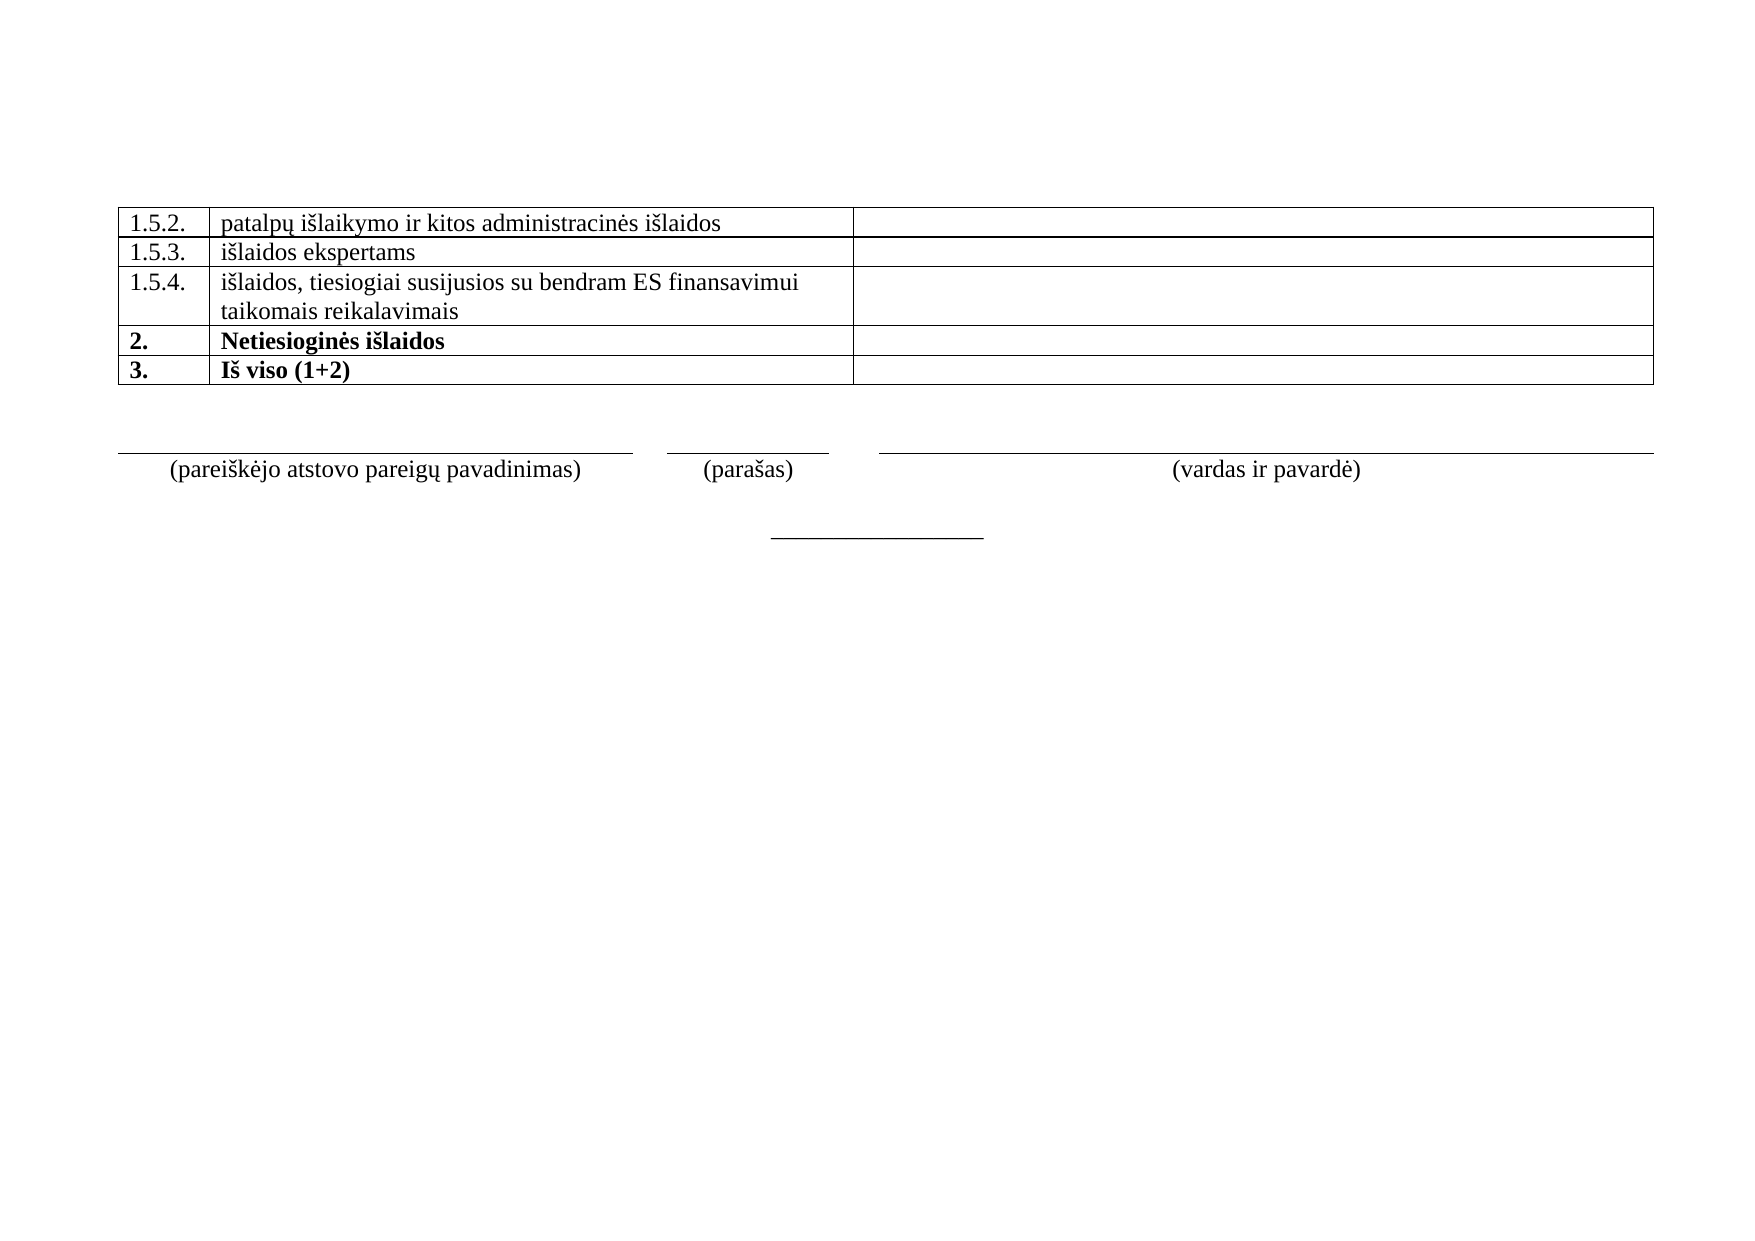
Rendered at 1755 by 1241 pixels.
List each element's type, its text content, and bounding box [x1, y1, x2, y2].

table_cell 1.5.2. [119, 208, 209, 236]
table_cell išlaidos ekspertams [210, 238, 853, 266]
table_header [118, 414, 632, 453]
table_cell [633, 453, 667, 484]
table_cell (pareiškėjo atstovo pareigų pavadinimas) [118, 454, 632, 484]
text _________________ [118, 513, 1636, 542]
table_cell [854, 356, 1653, 384]
table_cell 2. [119, 326, 209, 354]
table_header [829, 414, 879, 453]
table_cell išlaidos, tiesiogiai susijusios su bendram ES finansavimui taikomais reikalavimais [210, 267, 853, 325]
table_cell [854, 238, 1653, 266]
table_cell 1.5.4. [119, 267, 209, 325]
table_cell 1.5.3. [119, 238, 209, 266]
table_cell [854, 208, 1653, 236]
table_header [667, 414, 829, 453]
table_cell [854, 326, 1653, 354]
table_cell (vardas ir pavardė) [879, 454, 1653, 484]
table_header [879, 414, 1653, 453]
table_cell patalpų išlaikymo ir kitos administracinės išlaidos [210, 208, 853, 236]
table_cell Netiesioginės išlaidos [210, 326, 853, 354]
table_cell [829, 453, 879, 484]
table_header [633, 414, 667, 453]
table_cell (parašas) [667, 454, 829, 484]
table_cell [854, 267, 1653, 325]
table_cell Iš viso (1+2) [210, 356, 853, 384]
table_cell 3. [119, 356, 209, 384]
